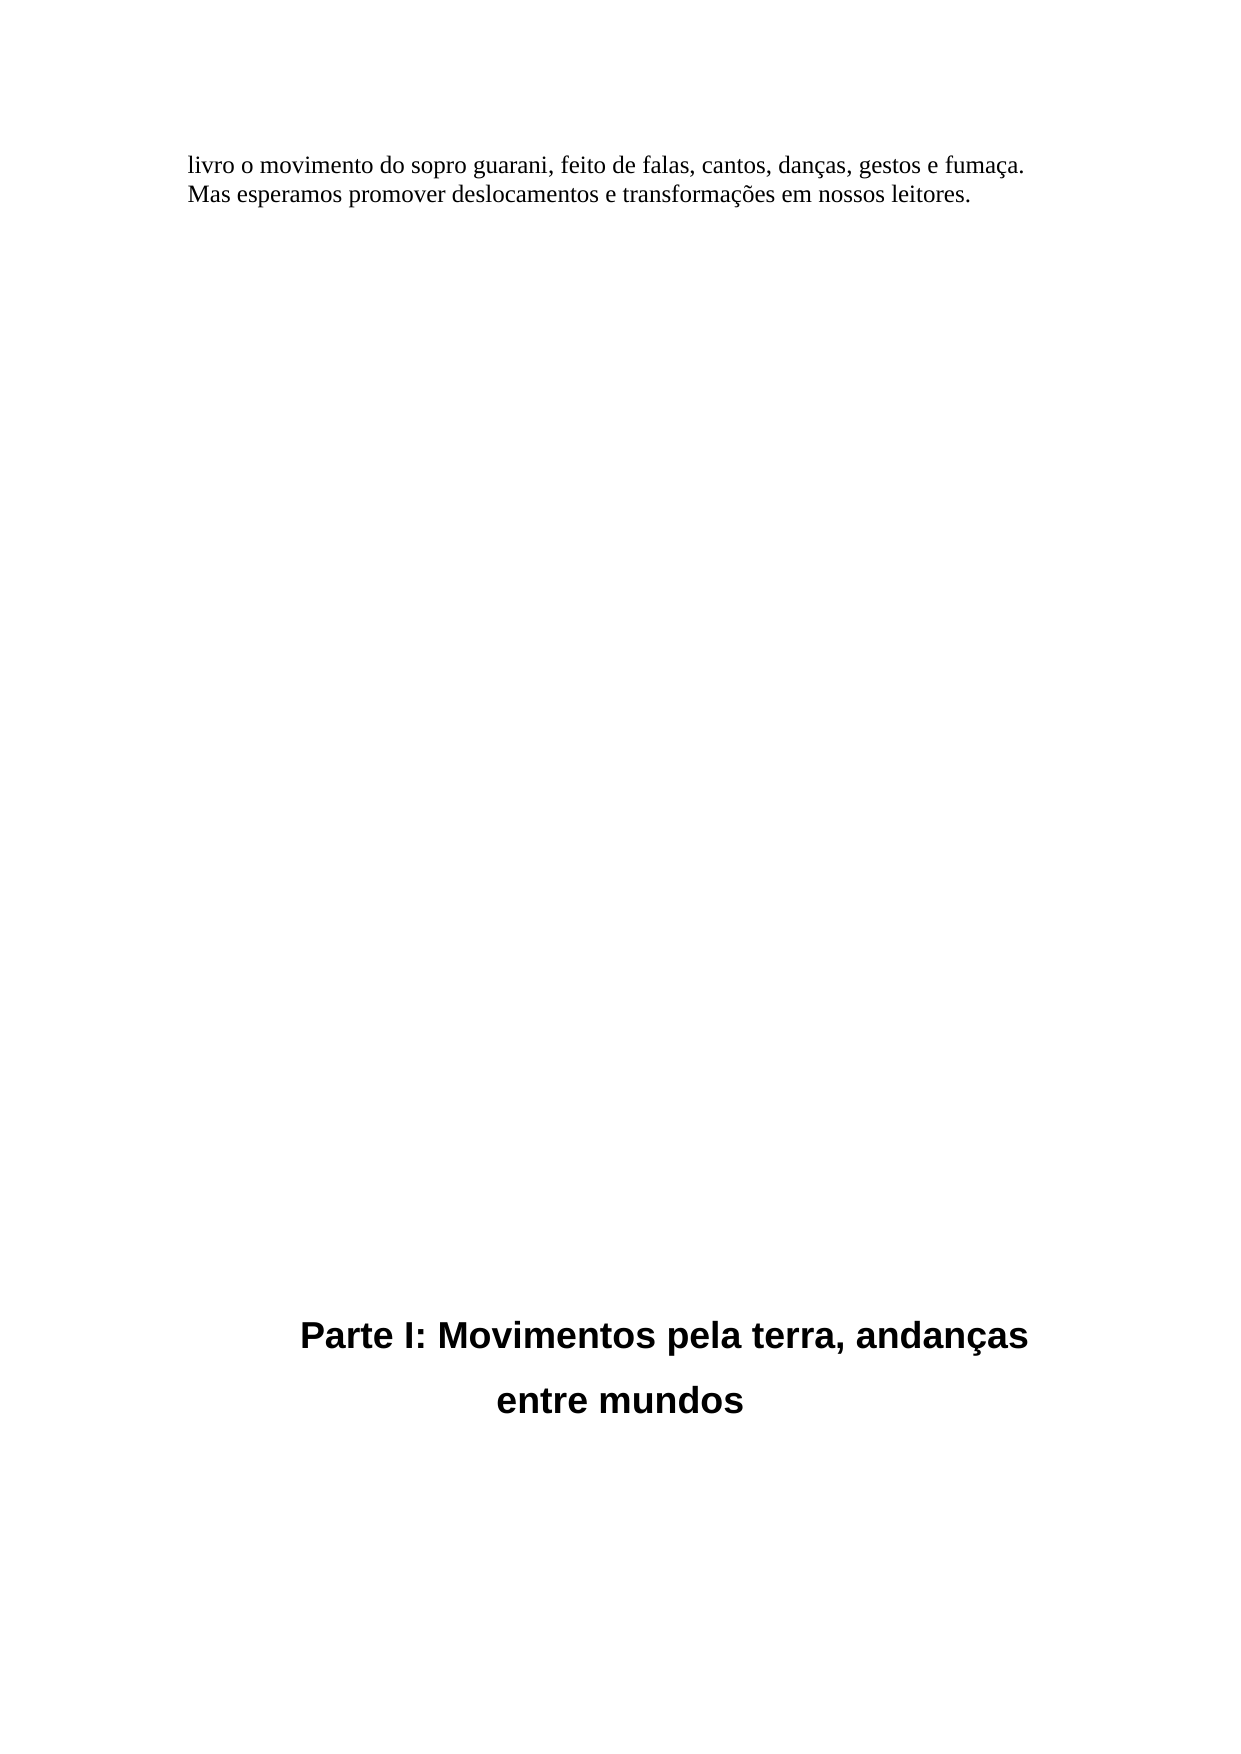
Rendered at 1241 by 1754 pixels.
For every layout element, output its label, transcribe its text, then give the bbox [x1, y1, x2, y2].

subtitle Parte I: Movimentos pela terra, andanças entre mundos [187, 1314, 1053, 1422]
text livro o movimento do sopro guarani, feito de falas, cantos, danças, gestos e fumaça. Mas esperamos promover deslocamentos e transformações em nossos leitores. [187, 150, 1053, 207]
